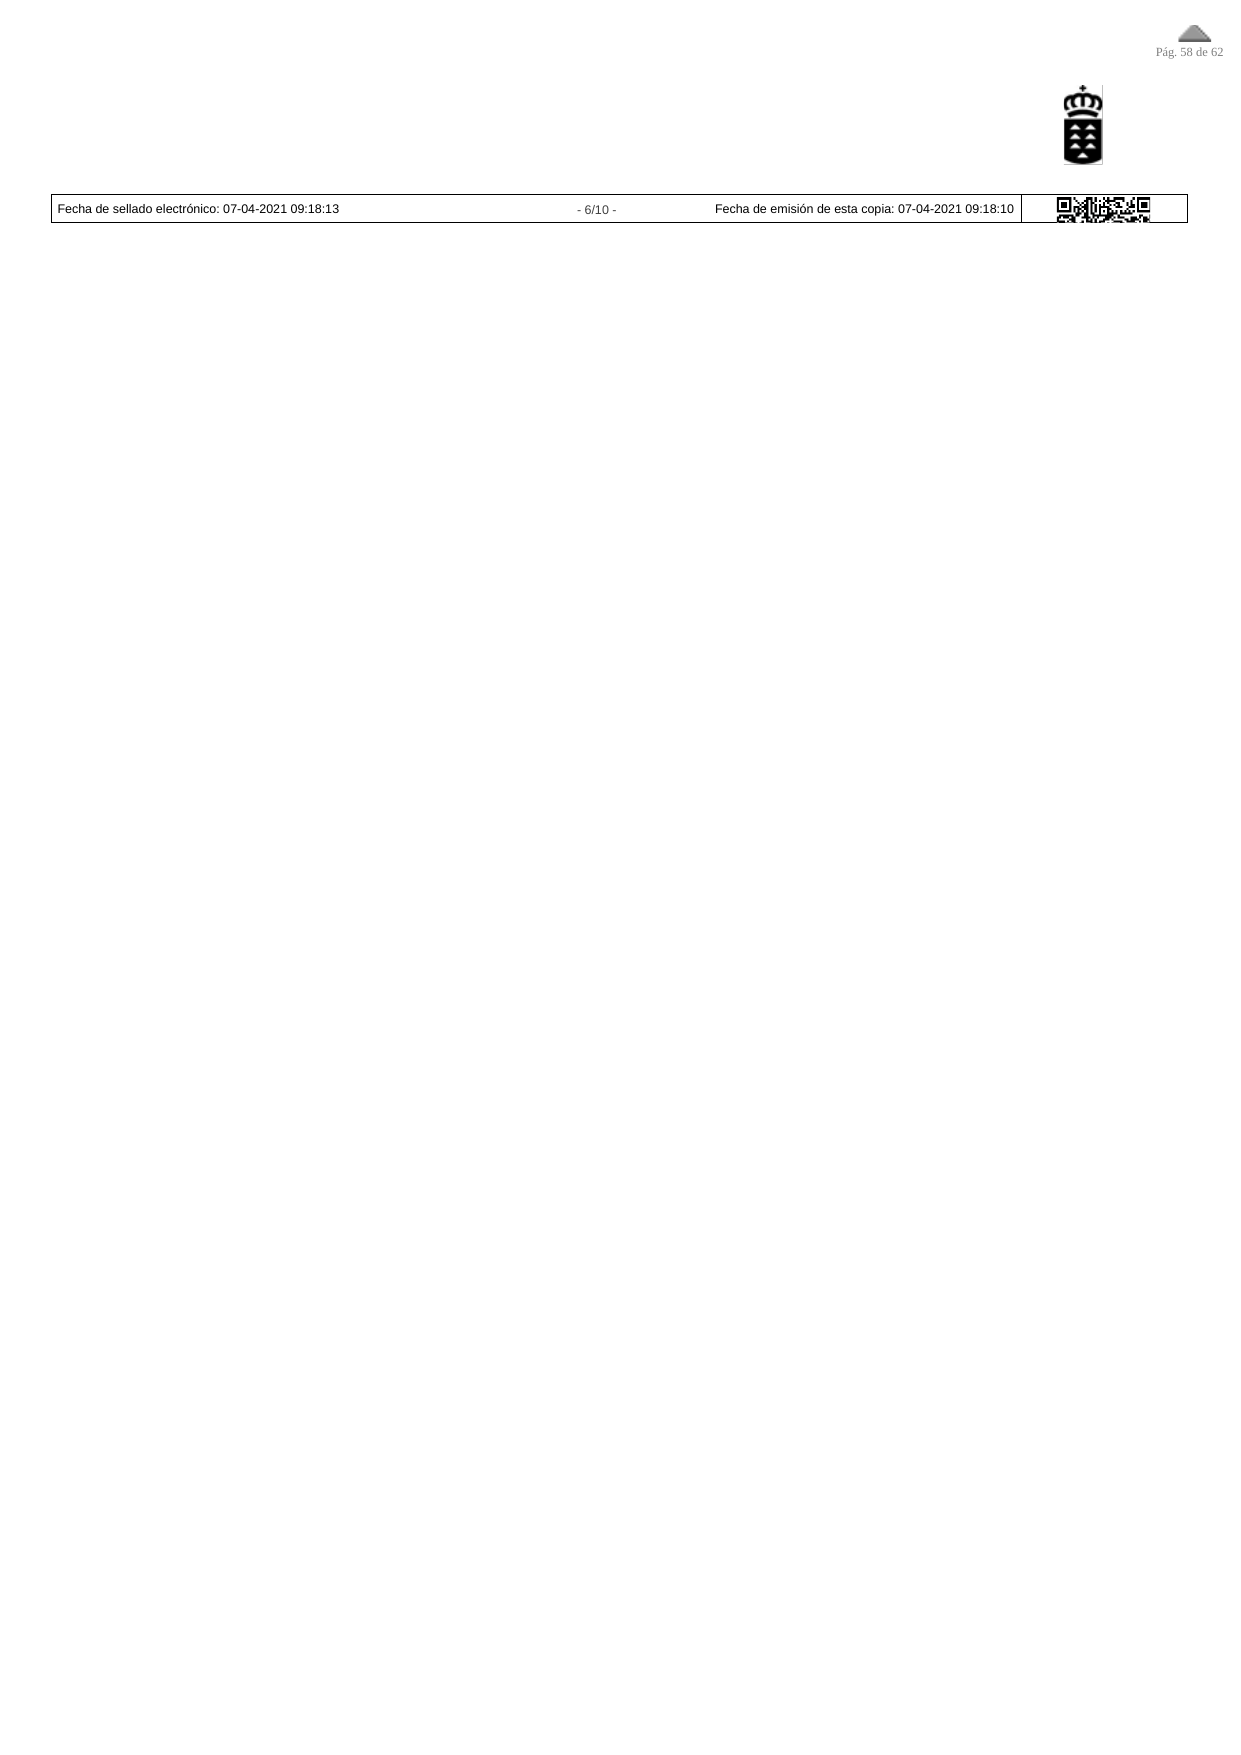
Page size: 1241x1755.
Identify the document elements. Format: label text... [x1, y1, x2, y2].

table_header [1022, 195, 1187, 222]
table_cell Fecha de sellado electrónico: 07-04-2021 09:18:13 - 6/10 - Fecha de emisión de esta copia: 07-04-2021 09:18:10 [52, 195, 1021, 222]
